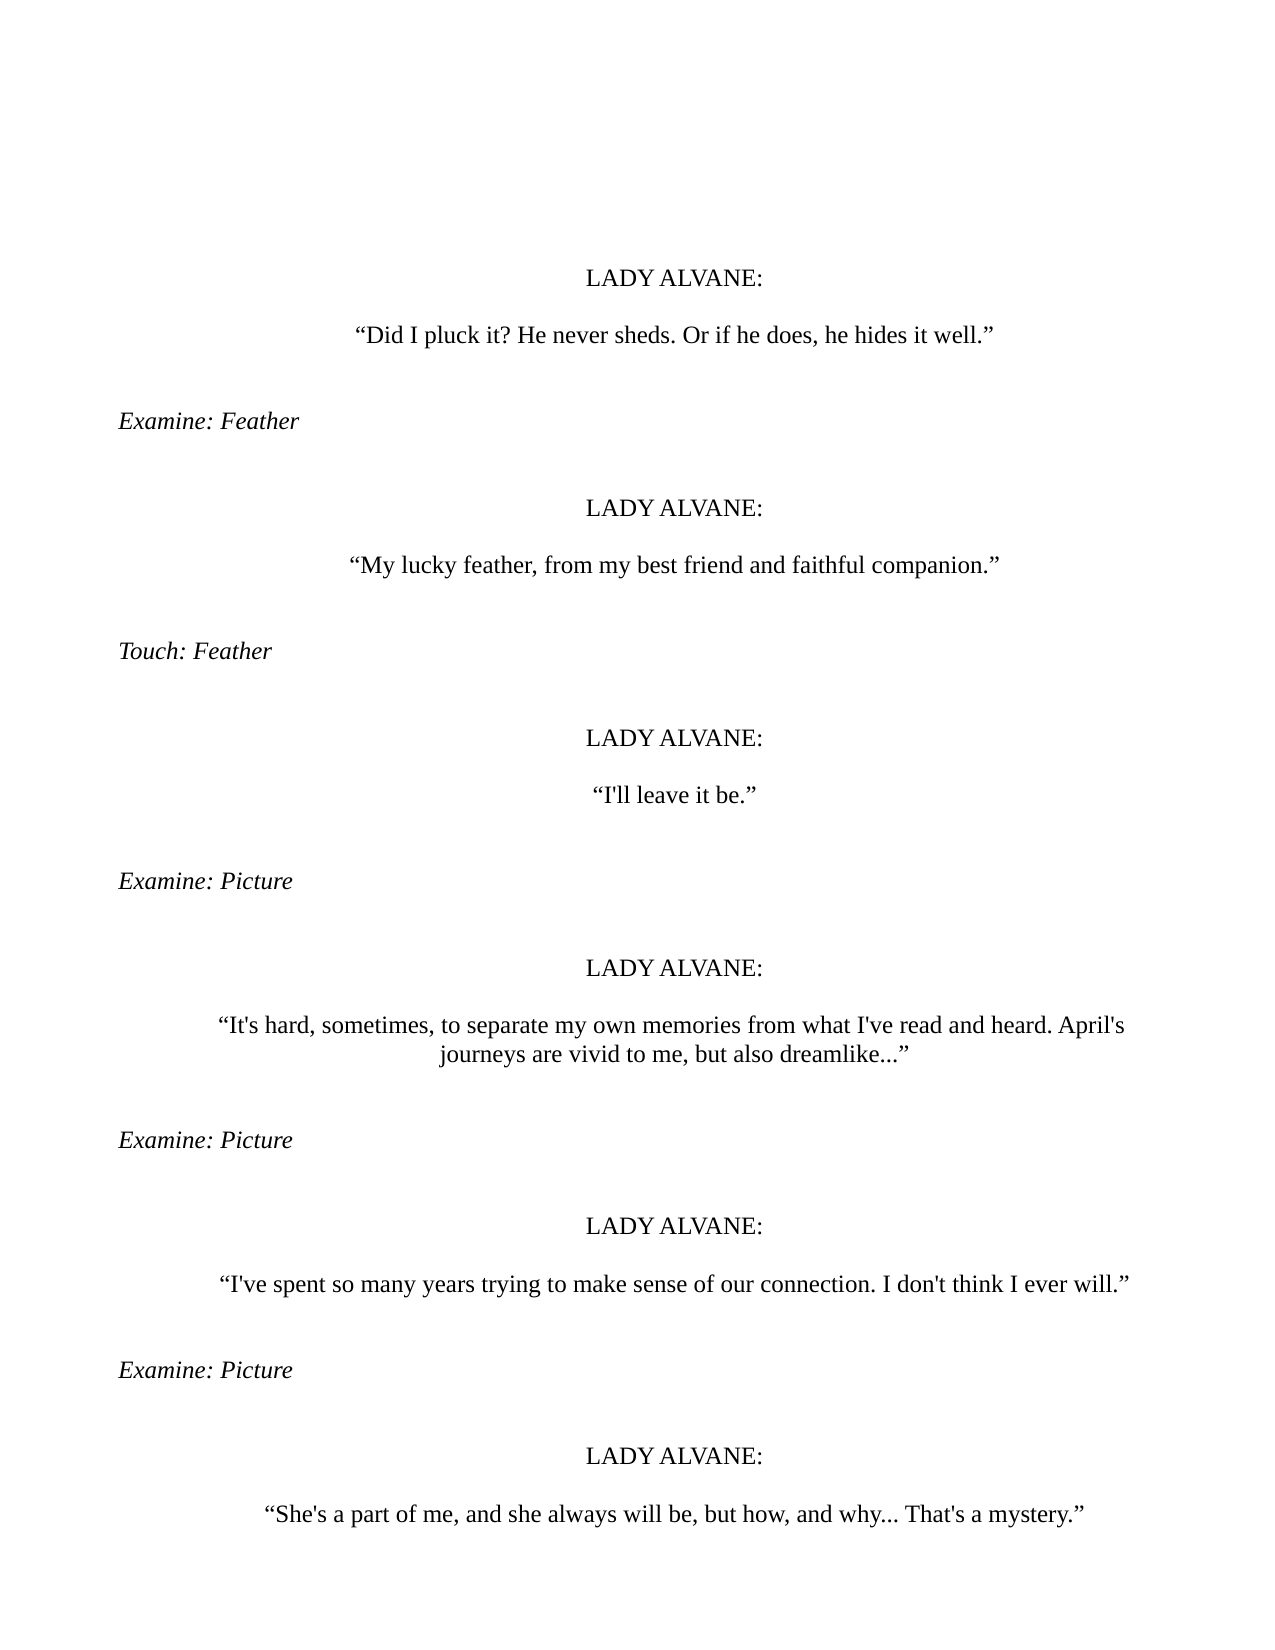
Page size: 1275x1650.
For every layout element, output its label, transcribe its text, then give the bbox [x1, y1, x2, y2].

text Touch: Feather [118, 636, 1157, 665]
text “I'll leave it be.” [118, 780, 1157, 809]
text “She's a part of me, and she always will be, but how, and why... That's a mystery.” [118, 1499, 1157, 1528]
text “I've spent so many years trying to make sense of our connection. I don't think I ever will.” [118, 1269, 1157, 1298]
text Examine: Picture [118, 866, 1157, 895]
text LADY ALVANE: [118, 263, 1157, 291]
text LADY ALVANE: [118, 723, 1157, 751]
text LADY ALVANE: [118, 953, 1157, 981]
text Examine: Feather [118, 406, 1157, 435]
text Examine: Picture [118, 1125, 1157, 1154]
text “It's hard, sometimes, to separate my own memories from what I've read and heard. April's journeys are vivid to me, but also dreamlike...” [118, 1010, 1157, 1068]
text Examine: Picture [118, 1355, 1157, 1384]
text “My lucky feather, from my best friend and faithful companion.” [118, 550, 1157, 579]
text LADY ALVANE: [118, 1211, 1157, 1240]
text LADY ALVANE: [118, 1441, 1157, 1470]
text “Did I pluck it? He never sheds. Or if he does, he hides it well.” [118, 320, 1157, 349]
text LADY ALVANE: [118, 493, 1157, 521]
